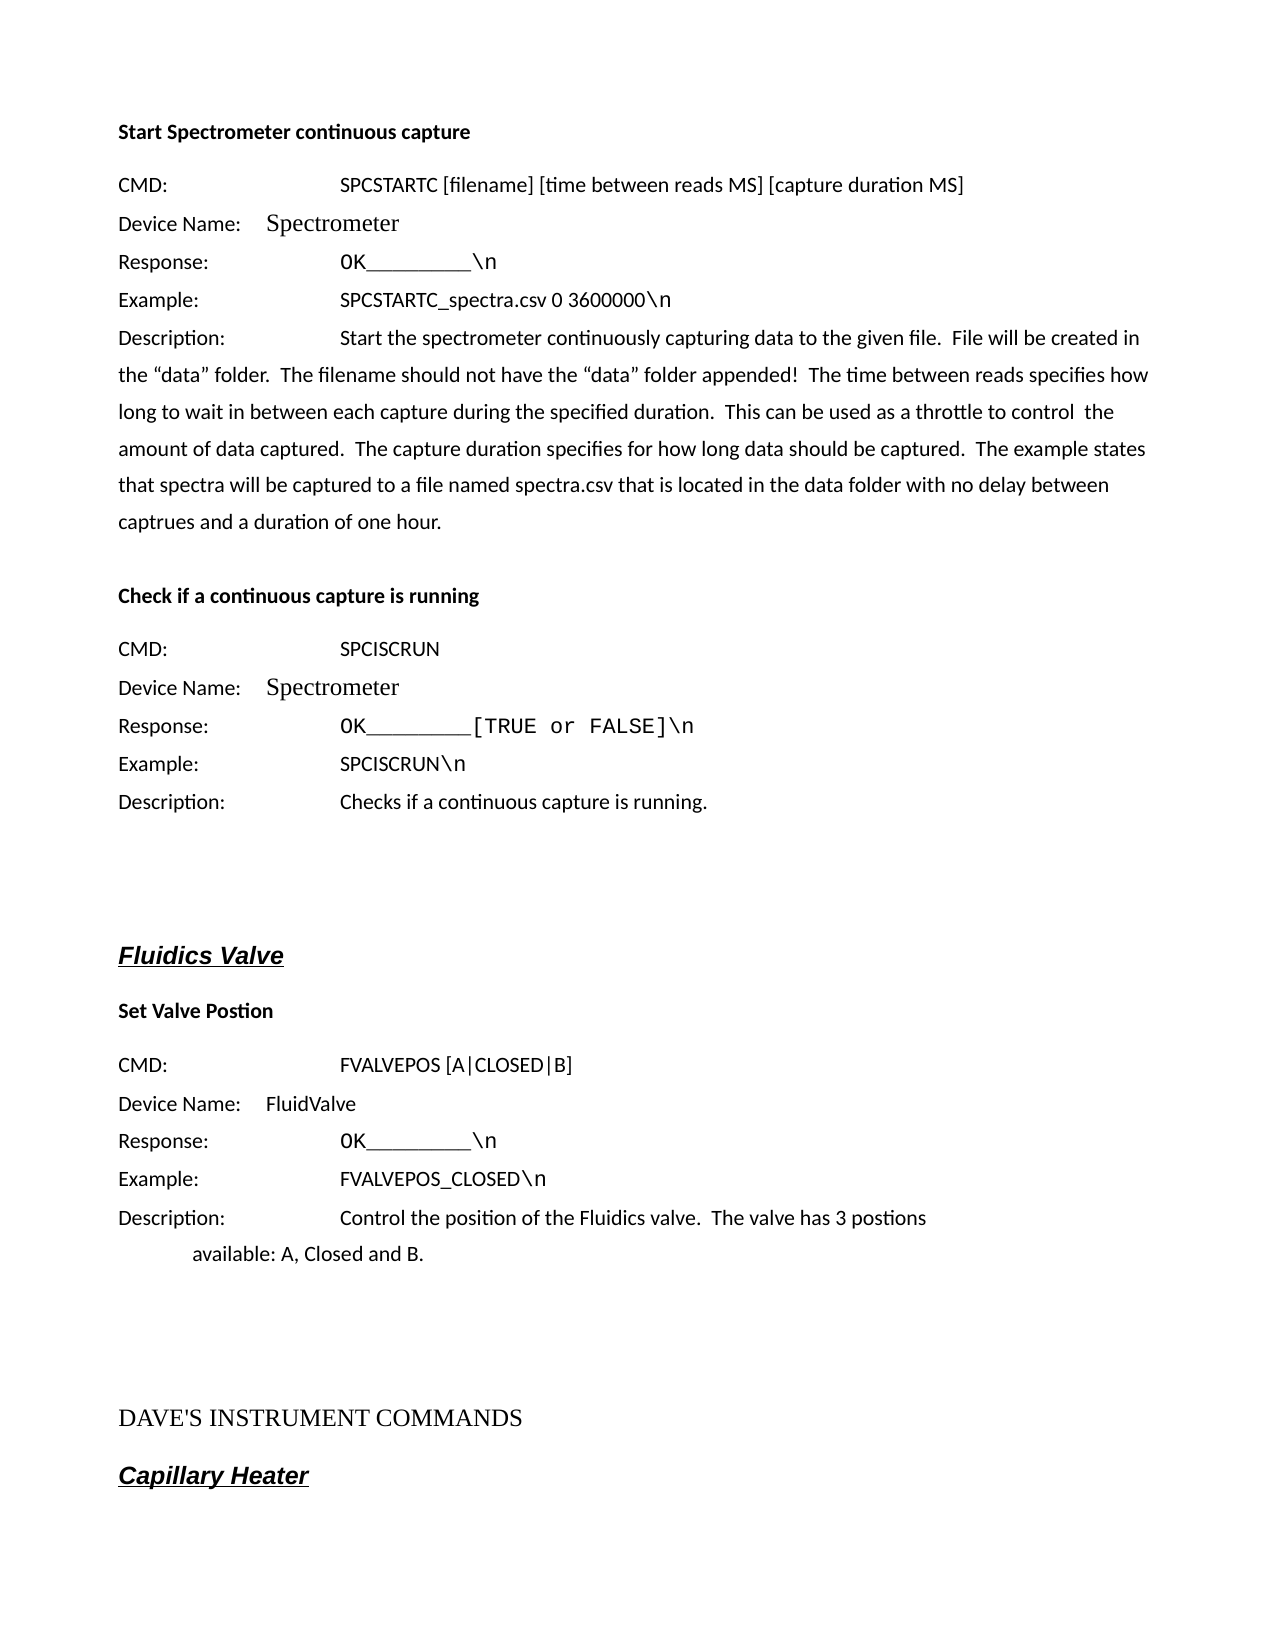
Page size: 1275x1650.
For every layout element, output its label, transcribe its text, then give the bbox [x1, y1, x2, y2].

text Device Name: FluidValve [118, 1088, 1157, 1116]
text Example: SPCSTARTC_spectra.csv 0 3600000\n [118, 286, 1157, 314]
text Start Spectrometer continuous capture [118, 118, 1157, 145]
text Response: OK________\n [118, 1127, 1157, 1155]
text Capillary Heater [118, 1461, 1157, 1489]
text Response: OK________\n [118, 248, 1157, 276]
text Device Name: Spectrometer [118, 208, 1157, 237]
text Device Name: Spectrometer [118, 672, 1157, 701]
text CMD: SPCSTARTC [filename] [time between reads MS] [capture duration MS] [118, 172, 1157, 198]
text Set Valve Postion [118, 997, 1157, 1024]
text Fluidics Valve [118, 941, 1157, 970]
text DAVE'S INSTRUMENT COMMANDS [118, 1403, 1157, 1432]
text Description: Start the spectrometer continuously capturing data to the given file. File will be created in the “data” folder. The filename should not have the “data” folder appended! The time between reads specifies how long to wait in between each capture during the specified duration. This can be used as a throttle to control the amount of data captured. The capture duration specifies for how long data should be captured. The example states that spectra will be captured to a file named spectra.csv that is located in the data folder with no delay between captrues and a duration of one hour. [118, 324, 1157, 535]
text Description: Control the position of the Fluidics valve. The valve has 3 postions available: A, Closed and B. [118, 1204, 1157, 1267]
text CMD: FVALVEPOS [A|CLOSED|B] [118, 1051, 1157, 1077]
text Example: FVALVEPOS_CLOSED\n [118, 1166, 1157, 1193]
text Example: SPCISCRUN\n [118, 750, 1157, 778]
text Check if a continuous capture is running [118, 582, 1157, 609]
text Description: Checks if a continuous capture is running. [118, 788, 1157, 815]
text Response: OK________[TRUE or FALSE]\n [118, 712, 1157, 739]
text CMD: SPCISCRUN [118, 635, 1157, 662]
